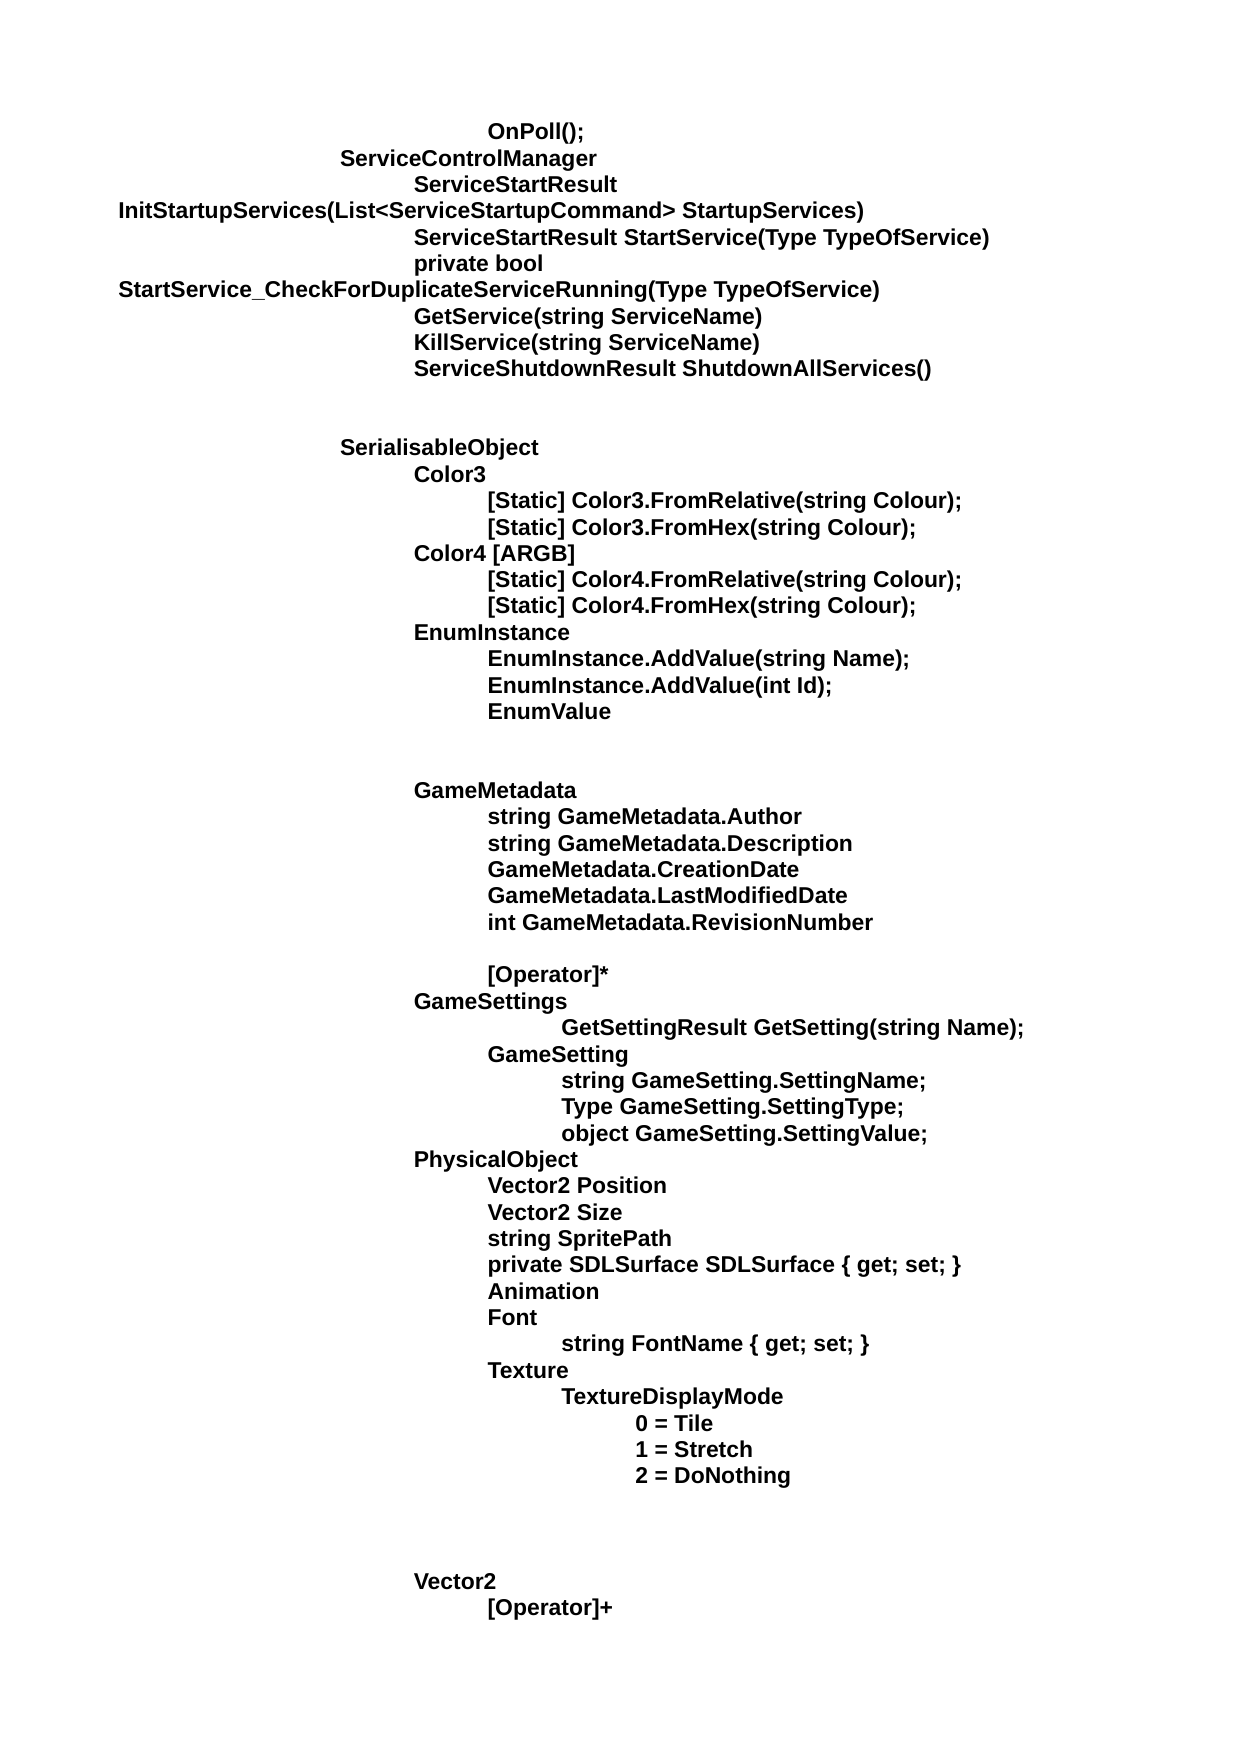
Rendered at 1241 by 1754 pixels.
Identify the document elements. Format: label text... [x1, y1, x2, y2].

text [Static] Color4.FromHex(string Colour); [118, 592, 1122, 619]
text ServiceStartResult InitStartupServices(List<ServiceStartupCommand> StartupServices) [118, 171, 1122, 223]
text GameSetting [118, 1041, 1122, 1067]
text GameMetadata.CreationDate [118, 856, 1122, 882]
text ServiceStartResult StartService(Type TypeOfService) [118, 223, 1122, 250]
text PhysicalObject [118, 1146, 1122, 1172]
text TextureDisplayMode [118, 1383, 1122, 1409]
text string SpritePath [118, 1225, 1122, 1251]
text GameSettings [118, 988, 1122, 1014]
text string GameMetadata.Author [118, 803, 1122, 830]
text [Operator]+ [118, 1594, 1122, 1620]
text Vector2 Size [118, 1199, 1122, 1225]
text OnPoll(); [118, 118, 1122, 144]
text EnumInstance.AddValue(string Name); [118, 645, 1122, 672]
text 2 = DoNothing [118, 1462, 1122, 1488]
text [Static] Color4.FromRelative(string Colour); [118, 566, 1122, 592]
text GetService(string ServiceName) [118, 303, 1122, 329]
text SerialisableObject [118, 408, 1122, 461]
text EnumInstance.AddValue(int Id); [118, 672, 1122, 698]
text object GameSetting.SettingValue; [118, 1119, 1122, 1146]
text GameMetadata [118, 777, 1122, 803]
text Color4 [ARGB] [118, 540, 1122, 566]
text EnumInstance [118, 619, 1122, 645]
text string GameSetting.SettingName; [118, 1067, 1122, 1093]
text KillService(string ServiceName) [118, 329, 1122, 355]
text 1 = Stretch [118, 1436, 1122, 1462]
text Texture [118, 1357, 1122, 1383]
text private SDLSurface SDLSurface { get; set; } [118, 1251, 1122, 1278]
text private bool StartService_CheckForDuplicateServiceRunning(Type TypeOfService) [118, 250, 1122, 303]
text [Operator]* [118, 961, 1122, 988]
text ServiceControlManager [118, 144, 1122, 171]
text [Static] Color3.FromRelative(string Colour); [118, 487, 1122, 513]
text string GameMetadata.Description [118, 830, 1122, 856]
text Font [118, 1304, 1122, 1330]
text Type GameSetting.SettingType; [118, 1093, 1122, 1119]
text int GameMetadata.RevisionNumber [118, 909, 1122, 935]
text GetSettingResult GetSetting(string Name); [118, 1014, 1122, 1041]
text Color3 [118, 461, 1122, 487]
text string FontName { get; set; } [118, 1330, 1122, 1357]
text [Static] Color3.FromHex(string Colour); [118, 513, 1122, 540]
text 0 = Tile [118, 1409, 1122, 1436]
text Animation [118, 1278, 1122, 1304]
text ServiceShutdownResult ShutdownAllServices() [118, 355, 1122, 382]
text EnumValue [118, 698, 1122, 724]
text Vector2 [118, 1568, 1122, 1594]
text Vector2 Position [118, 1172, 1122, 1199]
text GameMetadata.LastModifiedDate [118, 882, 1122, 909]
